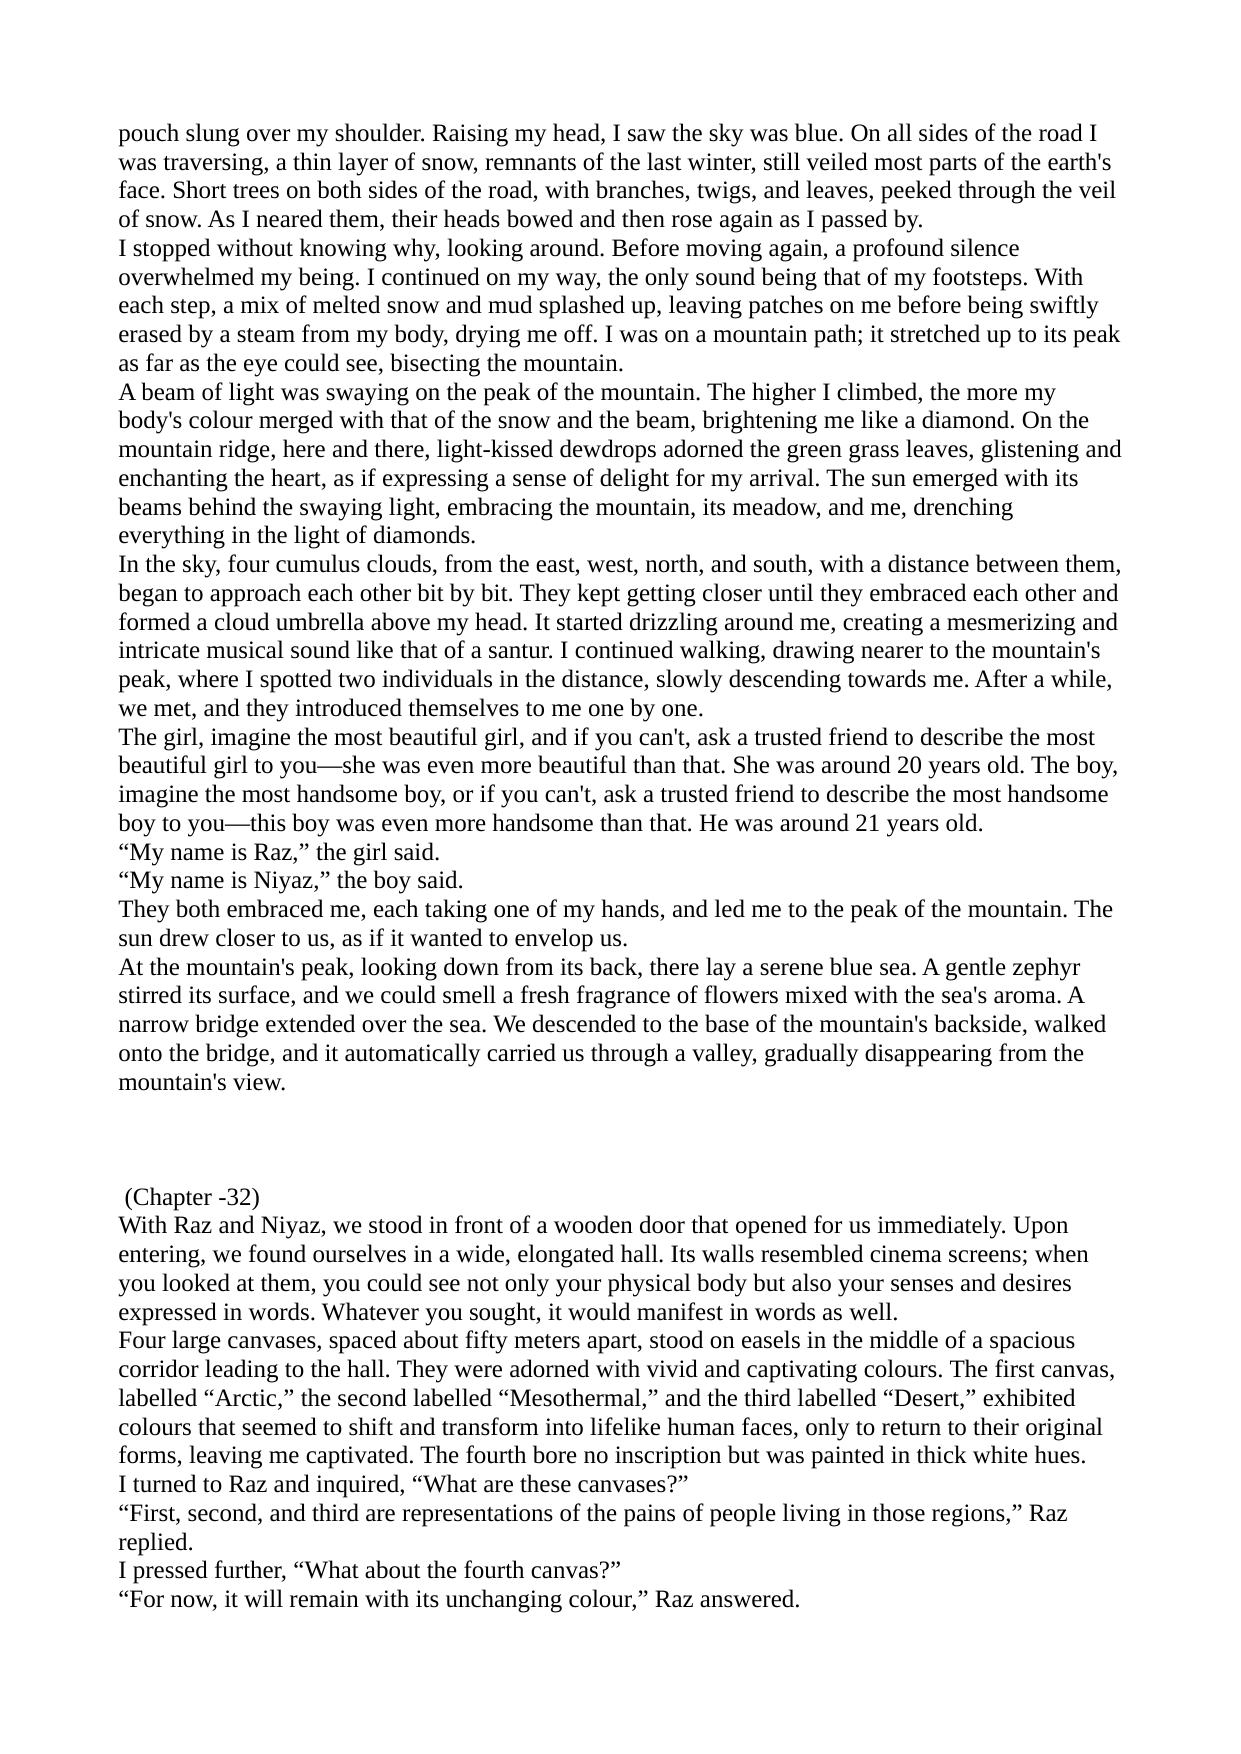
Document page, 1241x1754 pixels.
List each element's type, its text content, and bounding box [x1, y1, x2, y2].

text I stopped without knowing why, looking around. Before moving again, a profound silence overwhelmed my being. I continued on my way, the only sound being that of my footsteps. With each step, a mix of melted snow and mud splashed up, leaving patches on me before being swiftly erased by a steam from my body, drying me off. I was on a mountain path; it stretched up to its peak as far as the eye could see, bisecting the mountain. [118, 233, 1122, 377]
text (Chapter -32) [118, 1182, 1122, 1211]
text “My name is Niyaz,” the boy said. [118, 866, 1122, 894]
text They both embraced me, each taking one of my hands, and led me to the peak of the mountain. The sun drew closer to us, as if it wanted to envelop us. [118, 894, 1122, 952]
text I turned to Raz and inquired, “What are these canvases?” [118, 1469, 1122, 1498]
text The girl, imagine the most beautiful girl, and if you can't, ask a trusted friend to describe the most beautiful girl to you—she was even more beautiful than that. She was around 20 years old. The boy, imagine the most handsome boy, or if you can't, ask a trusted friend to describe the most handsome boy to you—this boy was even more handsome than that. He was around 21 years old. [118, 722, 1122, 837]
text Four large canvases, spaced about fifty meters apart, stood on easels in the middle of a spacious corridor leading to the hall. They were adorned with vivid and captivating colours. The first canvas, labelled “Arctic,” the second labelled “Mesothermal,” and the third labelled “Desert,” exhibited colours that seemed to shift and transform into lifelike human faces, only to return to their original forms, leaving me captivated. The fourth bore no inscription but was painted in thick white hues. [118, 1326, 1122, 1469]
text pouch slung over my shoulder. Raising my head, I saw the sky was blue. On all sides of the road I was traversing, a thin layer of snow, remnants of the last winter, still veiled most parts of the earth's face. Short trees on both sides of the road, with branches, twigs, and leaves, peeked through the veil of snow. As I neared them, their heads bowed and then rose again as I passed by. [118, 118, 1122, 233]
text At the mountain's peak, looking down from its back, there lay a serene blue sea. A gentle zephyr stirred its surface, and we could smell a fresh fragrance of flowers mixed with the sea's aroma. A narrow bridge extended over the sea. We descended to the base of the mountain's backside, walked onto the bridge, and it automatically carried us through a valley, gradually disappearing from the mountain's view. [118, 952, 1122, 1096]
text “My name is Raz,” the girl said. [118, 837, 1122, 866]
text “First, second, and third are representations of the pains of people living in those regions,” Raz replied. [118, 1498, 1122, 1556]
text I pressed further, “What about the fourth canvas?” [118, 1556, 1122, 1584]
text A beam of light was swaying on the peak of the mountain. The higher I climbed, the more my body's colour merged with that of the snow and the beam, brightening me like a diamond. On the mountain ridge, here and there, light-kissed dewdrops adorned the green grass leaves, glistening and enchanting the heart, as if expressing a sense of delight for my arrival. The sun emerged with its beams behind the swaying light, embracing the mountain, its meadow, and me, drenching everything in the light of diamonds. [118, 377, 1122, 549]
text In the sky, four cumulus clouds, from the east, west, north, and south, with a distance between them, began to approach each other bit by bit. They kept getting closer until they embraced each other and formed a cloud umbrella above my head. It started drizzling around me, creating a mesmerizing and intricate musical sound like that of a santur. I continued walking, drawing nearer to the mountain's peak, where I spotted two individuals in the distance, slowly descending towards me. After a while, we met, and they introduced themselves to me one by one. [118, 549, 1122, 722]
text “For now, it will remain with its unchanging colour,” Raz answered. [118, 1584, 1122, 1613]
text With Raz and Niyaz, we stood in front of a wooden door that opened for us immediately. Upon entering, we found ourselves in a wide, elongated hall. Its walls resembled cinema screens; when you looked at them, you could see not only your physical body but also your senses and desires expressed in words. Whatever you sought, it would manifest in words as well. [118, 1211, 1122, 1326]
